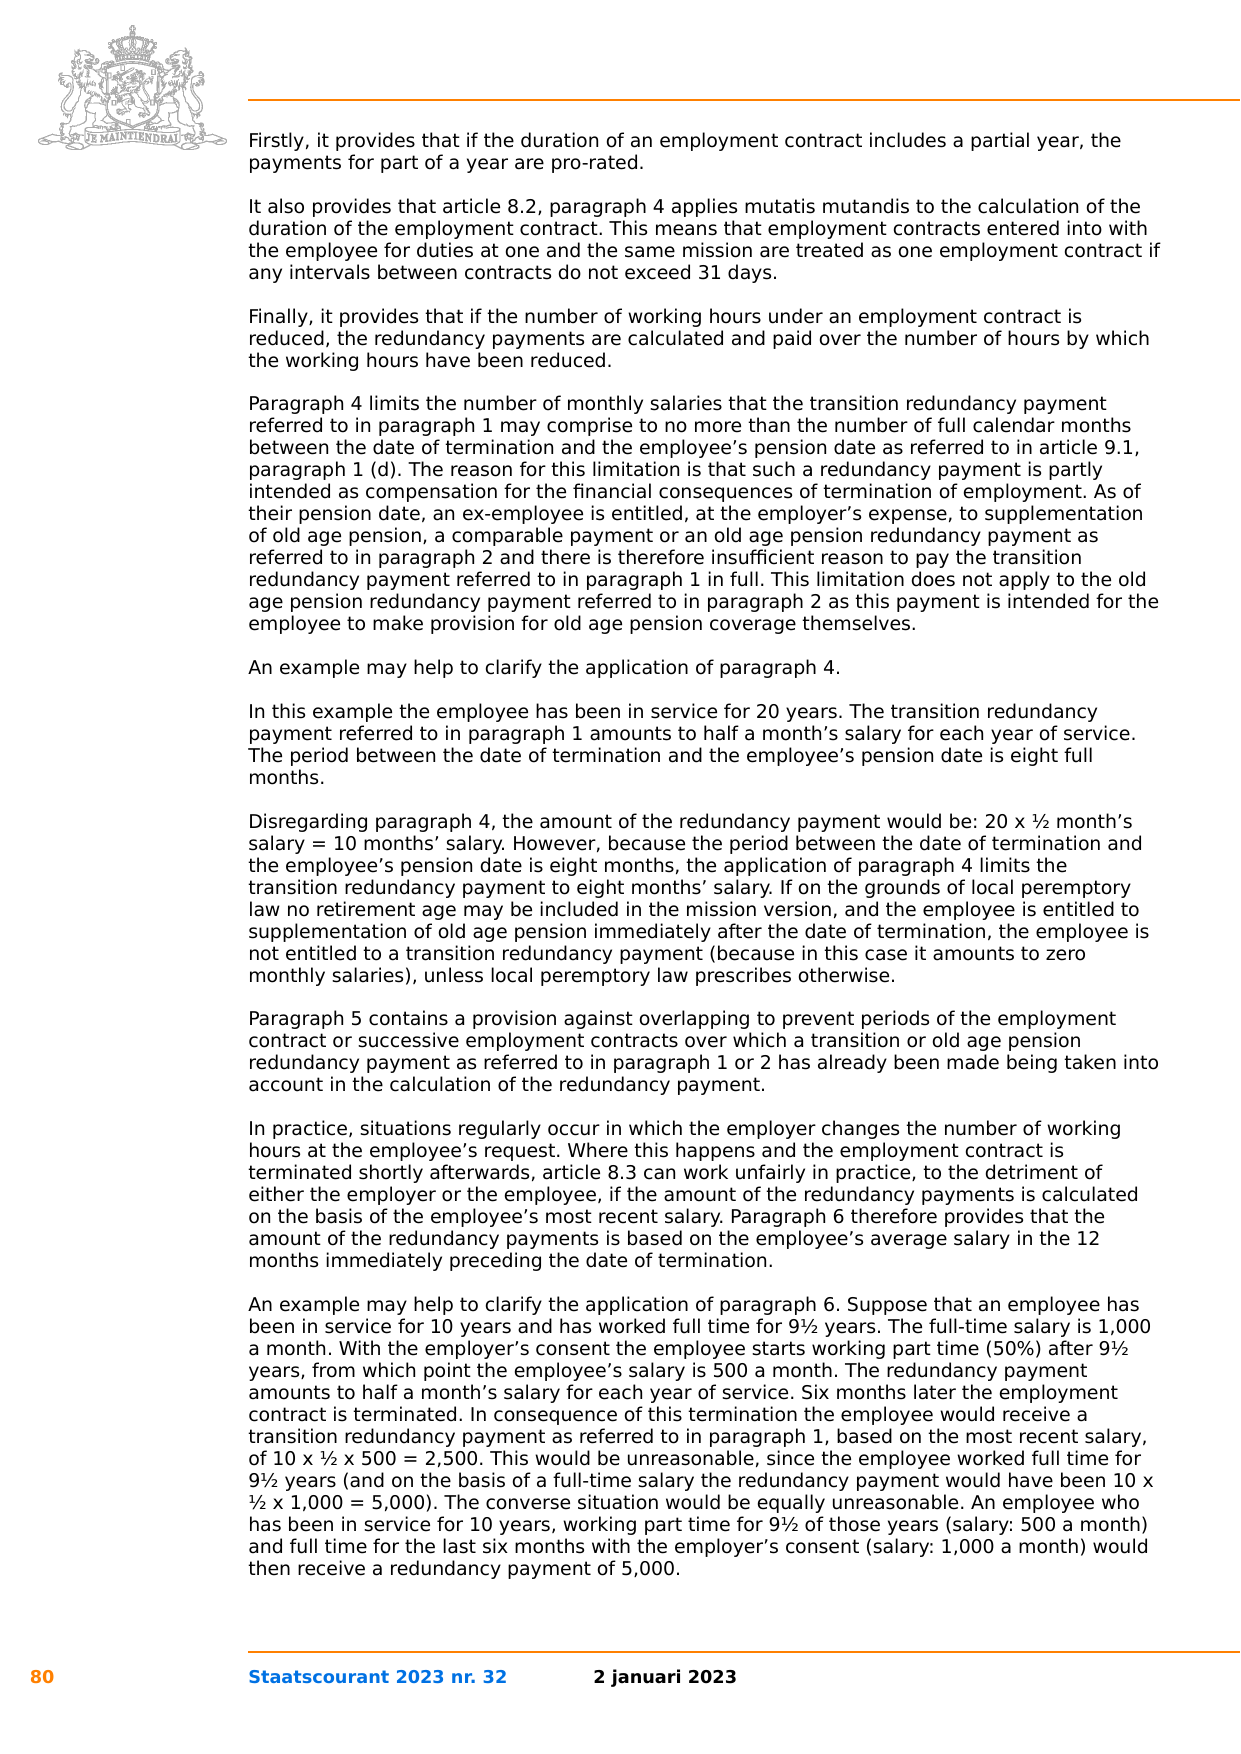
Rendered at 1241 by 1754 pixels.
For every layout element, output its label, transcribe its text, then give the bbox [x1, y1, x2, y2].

text In practice, situations regularly occur in which the employer changes the number of working hours at the employee’s request. Where this happens and the employment contract is terminated shortly afterwards, article 8.3 can work unfairly in practice, to the detriment of either the employer or the employee, if the amount of the redundancy payments is calculated on the basis of the employee’s most recent salary. Paragraph 6 therefore provides that the amount of the redundancy payments is based on the employee’s average salary in the 12 months immediately preceding the date of termination. [248, 1118, 1163, 1272]
text In this example the employee has been in service for 20 years. The transition redundancy payment referred to in paragraph 1 amounts to half a month’s salary for each year of service. The period between the date of termination and the employee’s pension date is eight full months. [248, 701, 1163, 789]
text An example may help to clarify the application of paragraph 4. [248, 657, 1163, 679]
text It also provides that article 8.2, paragraph 4 applies mutatis mutandis to the calculation of the duration of the employment contract. This means that employment contracts entered into with the employee for duties at one and the same mission are treated as one employment contract if any intervals between contracts do not exceed 31 days. [248, 196, 1163, 284]
text Paragraph 4 limits the number of monthly salaries that the transition redundancy payment referred to in paragraph 1 may comprise to no more than the number of full calendar months between the date of termination and the employee’s pension date as referred to in article 9.1, paragraph 1 (d). The reason for this limitation is that such a redundancy payment is partly intended as compensation for the financial consequences of termination of employment. As of their pension date, an ex-employee is entitled, at the employer’s expense, to supplementation of old age pension, a comparable payment or an old age pension redundancy payment as referred to in paragraph 2 and there is therefore insufficient reason to pay the transition redundancy payment referred to in paragraph 1 in full. This limitation does not apply to the old age pension redundancy payment referred to in paragraph 2 as this payment is intended for the employee to make provision for old age pension coverage themselves. [248, 393, 1163, 635]
picture [38, 25, 227, 150]
text Finally, it provides that if the number of working hours under an employment contract is reduced, the redundancy payments are calculated and paid over the number of hours by which the working hours have been reduced. [248, 306, 1163, 371]
text Disregarding paragraph 4, the amount of the redundancy payment would be: 20 x ½ month’s salary = 10 months’ salary. However, because the period between the date of termination and the employee’s pension date is eight months, the application of paragraph 4 limits the transition redundancy payment to eight months’ salary. If on the grounds of local peremptory law no retirement age may be included in the mission version, and the employee is entitled to supplementation of old age pension immediately after the date of termination, the employee is not entitled to a transition redundancy payment (because in this case it amounts to zero monthly salaries), unless local peremptory law prescribes otherwise. [248, 811, 1163, 986]
text An example may help to clarify the application of paragraph 6. Suppose that an employee has been in service for 10 years and has worked full time for 9½ years. The full-time salary is 1,000 a month. With the employer’s consent the employee starts working part time (50%) after 9½ years, from which point the employee’s salary is 500 a month. The redundancy payment amounts to half a month’s salary for each year of service. Six months later the employment contract is terminated. In consequence of this termination the employee would receive a transition redundancy payment as referred to in paragraph 1, based on the most recent salary, of 10 x ½ x 500 = 2,500. This would be unreasonable, since the employee worked full time for 9½ years (and on the basis of a full-time salary the redundancy payment would have been 10 x ½ x 1,000 = 5,000). The converse situation would be equally unreasonable. An employee who has been in service for 10 years, working part time for 9½ of those years (salary: 500 a month) and full time for the last six months with the employer’s consent (salary: 1,000 a month) would then receive a redundancy payment of 5,000. [248, 1294, 1163, 1579]
text Firstly, it provides that if the duration of an employment contract includes a partial year, the payments for part of a year are pro-rated. [248, 130, 1163, 174]
text Paragraph 5 contains a provision against overlapping to prevent periods of the employment contract or successive employment contracts over which a transition or old age pension redundancy payment as referred to in paragraph 1 or 2 has already been made being taken into account in the calculation of the redundancy payment. [248, 1008, 1163, 1096]
